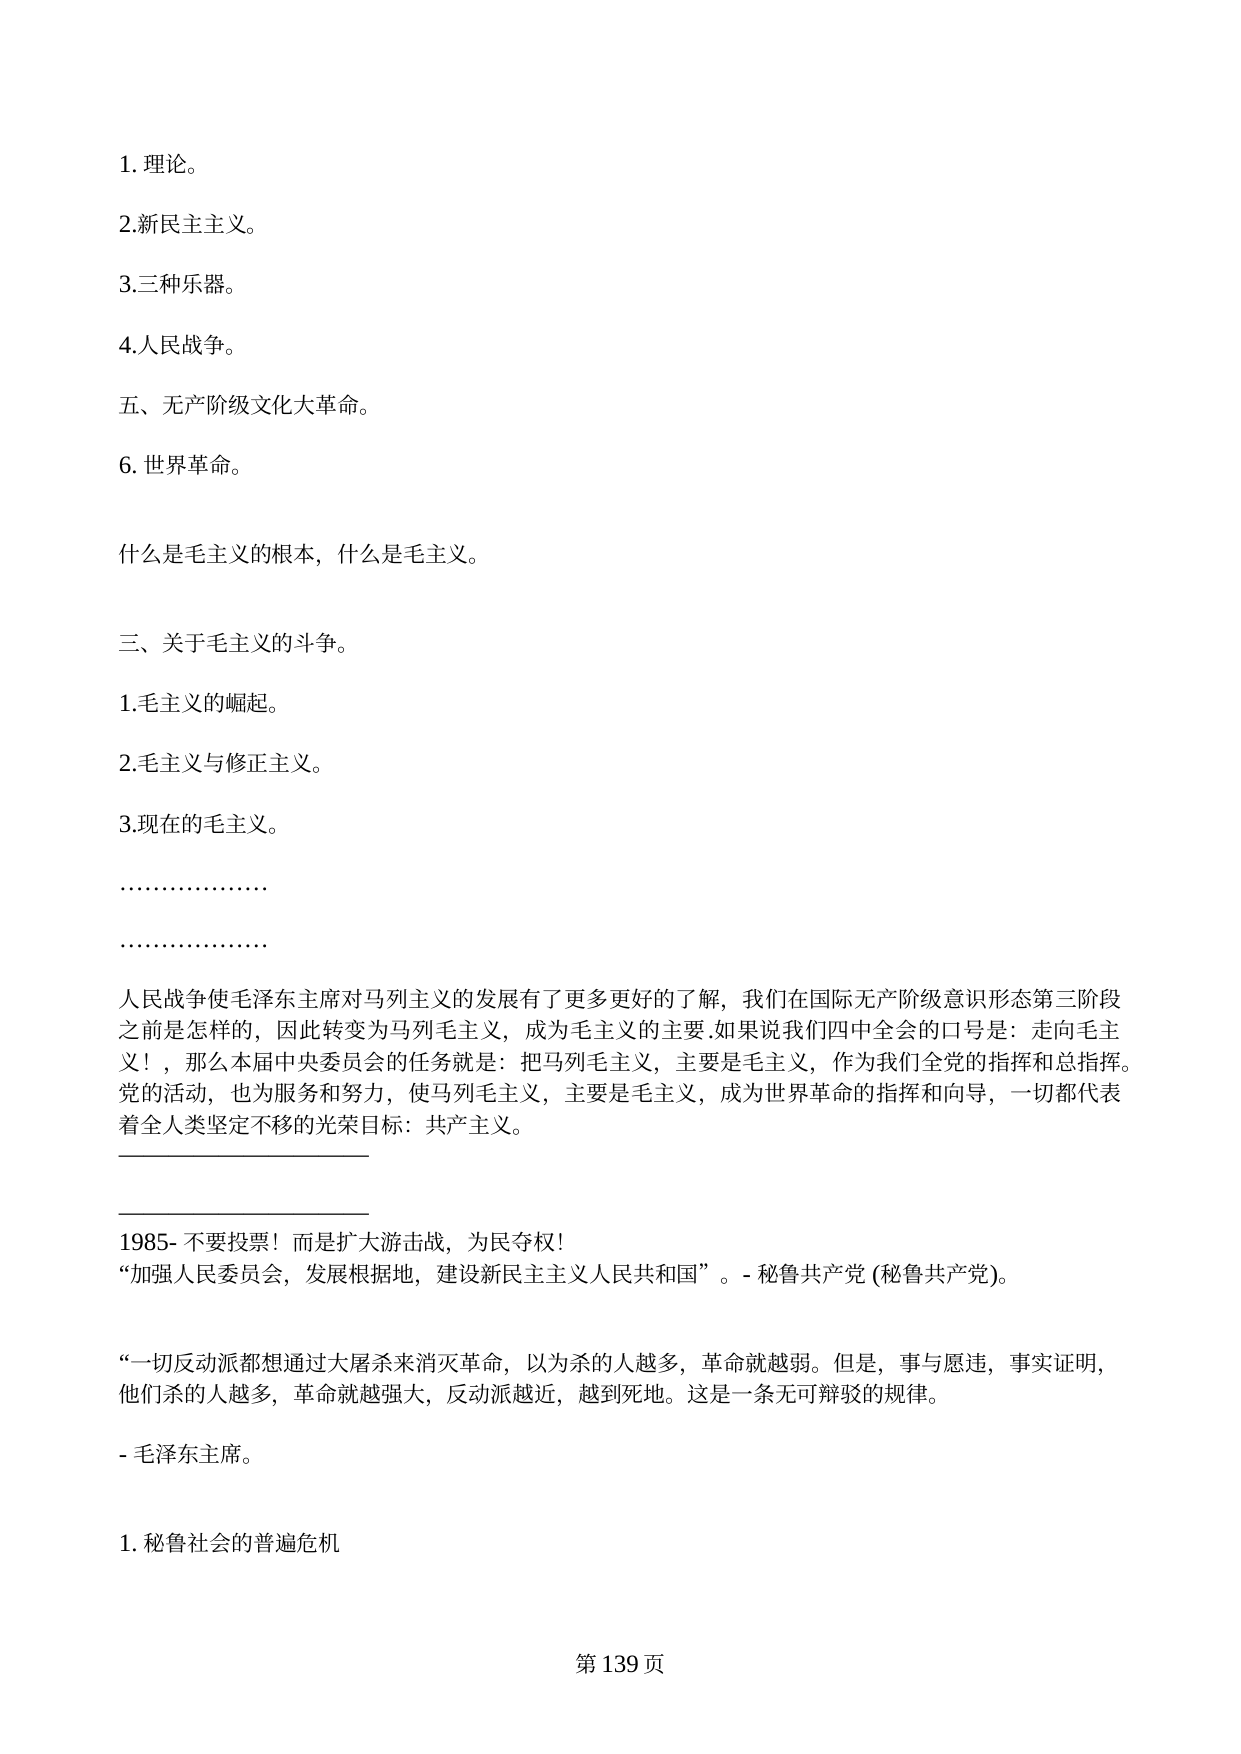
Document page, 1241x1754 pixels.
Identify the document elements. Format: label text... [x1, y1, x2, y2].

text 3.三种乐器。 [118, 268, 1122, 299]
text “加强人民委员会，发展根据地，建设新民主主义人民共和国”。- 秘鲁共产党 (秘鲁共产党)。 [118, 1257, 1122, 1288]
text —————————— [118, 1139, 1122, 1168]
text 2.新民主主义。 [118, 207, 1122, 239]
text 什么是毛主义的根本，什么是毛主义。 [118, 537, 1122, 569]
text 3.现在的毛主义。 [118, 807, 1122, 838]
text 2.毛主义与修正主义。 [118, 747, 1122, 778]
text ……………… [118, 867, 1122, 896]
text —————————— [118, 1197, 1122, 1226]
text 4.人民战争。 [118, 328, 1122, 359]
text 6. 世界革命。 [118, 448, 1122, 480]
text 人民战争使毛泽东主席对马列主义的发展有了更多更好的了解，我们在国际无产阶级意识形态第三阶段之前是怎样的，因此转变为马列毛主义，成为毛主义的主要.如果说我们四中全会的口号是：走向毛主义！，那么本届中央委员会的任务就是：把马列毛主义，主要是毛主义，作为我们全党的指挥和总指挥。党的活动，也为服务和努力，使马列毛主义，主要是毛主义，成为世界革命的指挥和向导，一切都代表着全人类坚定不移的光荣目标：共产主义。 [118, 982, 1122, 1139]
text “一切反动派都想通过大屠杀来消灭革命，以为杀的人越多，革命就越弱。但是，事与愿违，事实证明，他们杀的人越多，革命就越强大，反动派越近，越到死地。这是一条无可辩驳的规律。 [118, 1346, 1122, 1409]
text 五、无产阶级文化大革命。 [118, 388, 1122, 419]
text 三、关于毛主义的斗争。 [118, 626, 1122, 658]
text 1. 秘鲁社会的普遍危机 [118, 1527, 1122, 1558]
text 1. 理论。 [118, 147, 1122, 179]
text ……………… [118, 924, 1122, 953]
text 1.毛主义的崛起。 [118, 686, 1122, 718]
text 1985- 不要投票！而是扩大游击战，为民夺权！ [118, 1226, 1122, 1257]
text - 毛泽东主席。 [118, 1438, 1122, 1469]
